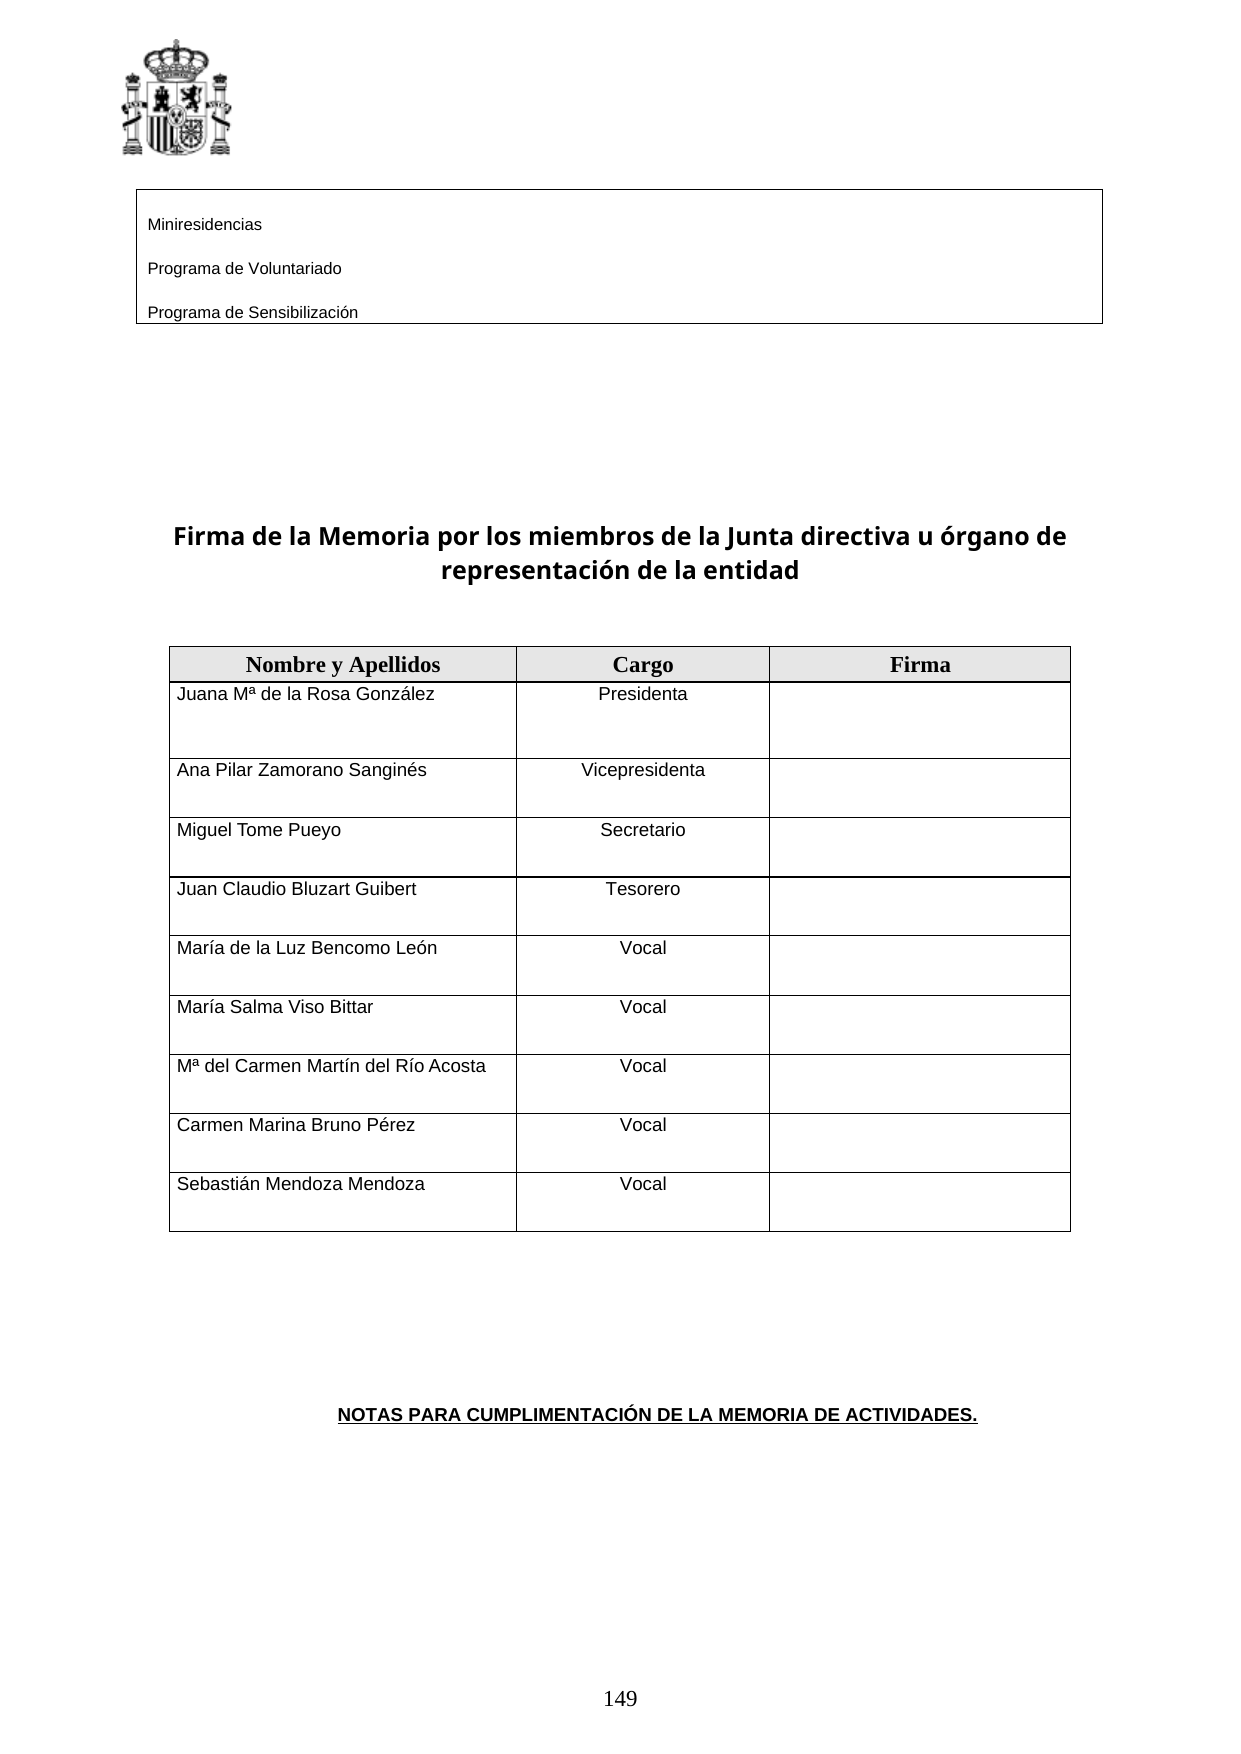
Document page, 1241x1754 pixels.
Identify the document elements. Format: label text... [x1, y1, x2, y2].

table_cell Juan Claudio Bluzart Guibert [170, 878, 516, 935]
table_cell [770, 1173, 1070, 1231]
table_cell [770, 936, 1070, 994]
table_cell Carmen Marina Bruno Pérez [170, 1114, 516, 1172]
table_cell Vocal [517, 1173, 769, 1231]
table_cell María de la Luz Bencomo León [170, 936, 516, 994]
table_cell Miguel Tome Pueyo [170, 818, 516, 876]
table_cell Vocal [517, 1055, 769, 1113]
table_header Cargo [517, 647, 769, 681]
table_cell Vocal [517, 936, 769, 994]
table_cell Tesorero [517, 878, 769, 935]
table_header Miniresidencias Programa de Voluntariado Programa de Sensibilización [137, 190, 1102, 322]
table_cell [770, 818, 1070, 876]
table_header Nombre y Apellidos [170, 647, 516, 681]
table_cell Vocal [517, 1114, 769, 1172]
table_cell [770, 683, 1070, 758]
table_cell Vicepresidenta [517, 759, 769, 817]
table_cell Vocal [517, 996, 769, 1053]
text Firma de la Memoria por los miembros de la Junta directiva u órgano de representación de la entidad [148, 519, 1092, 587]
table_cell [770, 878, 1070, 935]
table_cell [770, 1114, 1070, 1172]
table_cell Secretario [517, 818, 769, 876]
table_cell Ana Pilar Zamorano Sanginés [170, 759, 516, 817]
table_cell María Salma Viso Bittar [170, 996, 516, 1053]
table_cell Sebastián Mendoza Mendoza [170, 1173, 516, 1231]
table_header Firma [770, 647, 1070, 681]
table_cell [770, 996, 1070, 1053]
table_cell Juana Mª de la Rosa González [170, 683, 516, 758]
table_cell Presidenta [517, 683, 769, 758]
table_cell Mª del Carmen Martín del Río Acosta [170, 1055, 516, 1113]
text NOTAS PARA CUMPLIMENTACIÓN DE LA MEMORIA DE ACTIVIDADES. [223, 1404, 1092, 1426]
table_cell [770, 1055, 1070, 1113]
table_cell [770, 759, 1070, 817]
